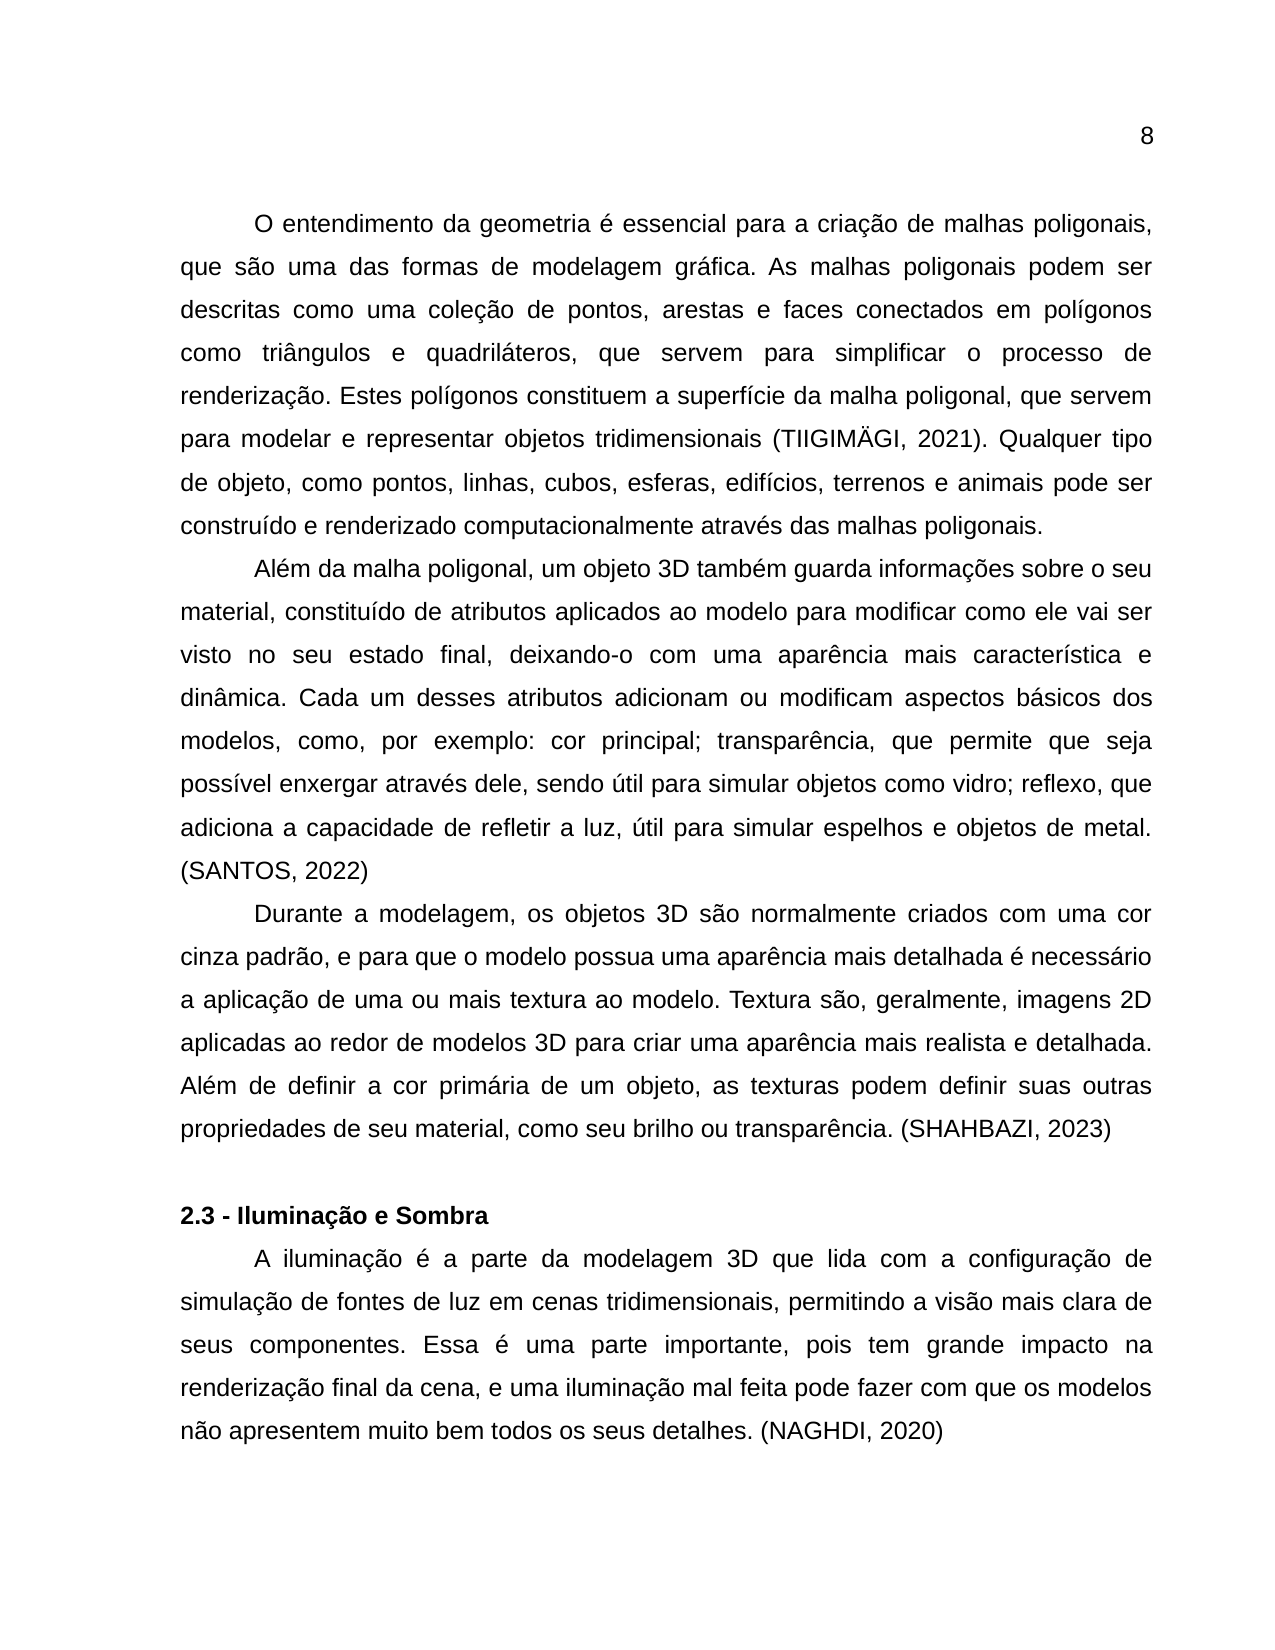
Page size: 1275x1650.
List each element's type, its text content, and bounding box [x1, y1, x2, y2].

text Durante a modelagem, os objetos 3D são normalmente criados com uma cor cinza padrão, e para que o modelo possua uma aparência mais detalhada é necessário a aplicação de uma ou mais textura ao modelo. Textura são, geralmente, imagens 2D aplicadas ao redor de modelos 3D para criar uma aparência mais realista e detalhada. Além de definir a cor primária de um objeto, as texturas podem definir suas outras propriedades de seu material, como seu brilho ou transparência. (SHAHBAZI, 2023) [180, 899, 1154, 1143]
subtitle 2.3 - Iluminação e Sombra [180, 1201, 1154, 1229]
text Além da malha poligonal, um objeto 3D também guarda informações sobre o seu material, constituído de atributos aplicados ao modelo para modificar como ele vai ser visto no seu estado final, deixando-o com uma aparência mais característica e dinâmica. Cada um desses atributos adicionam ou modificam aspectos básicos dos modelos, como, por exemplo: cor principal; transparência, que permite que seja possível enxergar através dele, sendo útil para simular objetos como vidro; reflexo, que adiciona a capacidade de refletir a luz, útil para simular espelhos e objetos de metal. (SANTOS, 2022) [180, 554, 1154, 884]
text O entendimento da geometria é essencial para a criação de malhas poligonais, que são uma das formas de modelagem gráfica. As malhas poligonais podem ser descritas como uma coleção de pontos, arestas e faces conectados em polígonos como triângulos e quadriláteros, que servem para simplificar o processo de renderização. Estes polígonos constituem a superfície da malha poligonal, que servem para modelar e representar objetos tridimensionais (TIIGIMÄGI, 2021). Qualquer tipo de objeto, como pontos, linhas, cubos, esferas, edifícios, terrenos e animais pode ser construído e renderizado computacionalmente através das malhas poligonais. [180, 209, 1154, 539]
text A iluminação é a parte da modelagem 3D que lida com a configuração de simulação de fontes de luz em cenas tridimensionais, permitindo a visão mais clara de seus componentes. Essa é uma parte importante, pois tem grande impacto na renderização final da cena, e uma iluminação mal feita pode fazer com que os modelos não apresentem muito bem todos os seus detalhes. (NAGHDI, 2020) [180, 1244, 1154, 1445]
